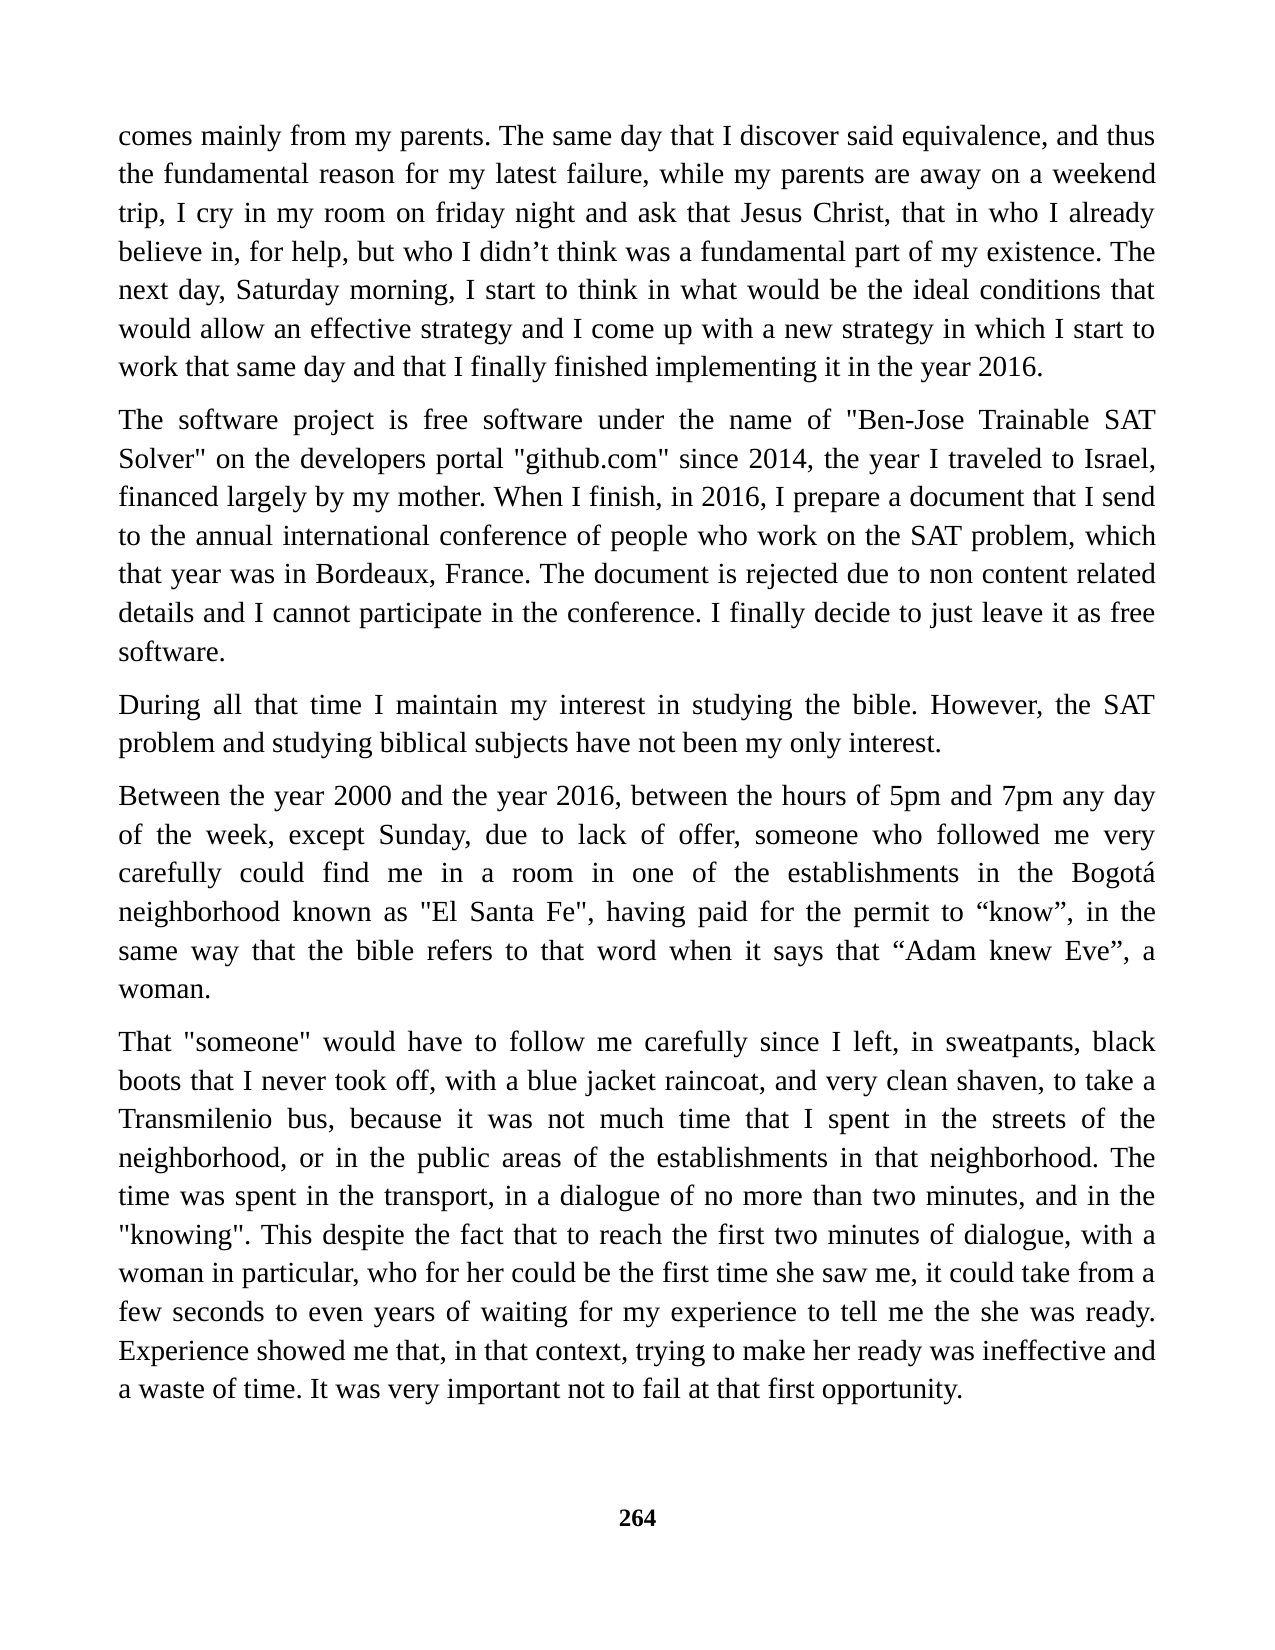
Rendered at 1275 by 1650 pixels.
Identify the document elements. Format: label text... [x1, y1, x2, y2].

text The software project is free software under the name of "Ben-Jose Trainable SAT Solver" on the developers portal "github.com" since 2014, the year I traveled to Israel, financed largely by my mother. When I finish, in 2016, I prepare a document that I send to the annual international conference of people who work on the SAT problem, which that year was in Bordeaux, France. The document is rejected due to non content related details and I cannot participate in the conference. I finally decide to just leave it as free software. [118, 402, 1157, 667]
text comes mainly from my parents. The same day that I discover said equivalence, and thus the fundamental reason for my latest failure, while my parents are away on a weekend trip, I cry in my room on friday night and ask that Jesus Christ, that in who I already believe in, for help, but who I didn’t think was a fundamental part of my existence. The next day, Saturday morning, I start to think in what would be the ideal conditions that would allow an effective strategy and I come up with a new strategy in which I start to work that same day and that I finally finished implementing it in the year 2016. [118, 118, 1157, 383]
text During all that time I maintain my interest in studying the bible. However, the SAT problem and studying biblical subjects have not been my only interest. [118, 687, 1157, 759]
text Between the year 2000 and the year 2016, between the hours of 5pm and 7pm any day of the week, except Sunday, due to lack of offer, someone who followed me very carefully could find me in a room in one of the establishments in the Bogotá neighborhood known as "El Santa Fe", having paid for the permit to “know”, in the same way that the bible refers to that word when it says that “Adam knew Eve”, a woman. [118, 778, 1157, 1005]
text That "someone" would have to follow me carefully since I left, in sweatpants, black boots that I never took off, with a blue jacket raincoat, and very clean shaven, to take a Transmilenio bus, because it was not much time that I spent in the streets of the neighborhood, or in the public areas of the establishments in that neighborhood. The time was spent in the transport, in a dialogue of no more than two minutes, and in the "knowing". This despite the fact that to reach the first two minutes of dialogue, with a woman in particular, who for her could be the first time she saw me, it could take from a few seconds to even years of waiting for my experience to tell me the she was ready. Experience showed me that, in that context, trying to make her ready was ineffective and a waste of time. It was very important not to fail at that first opportunity. [118, 1024, 1157, 1405]
